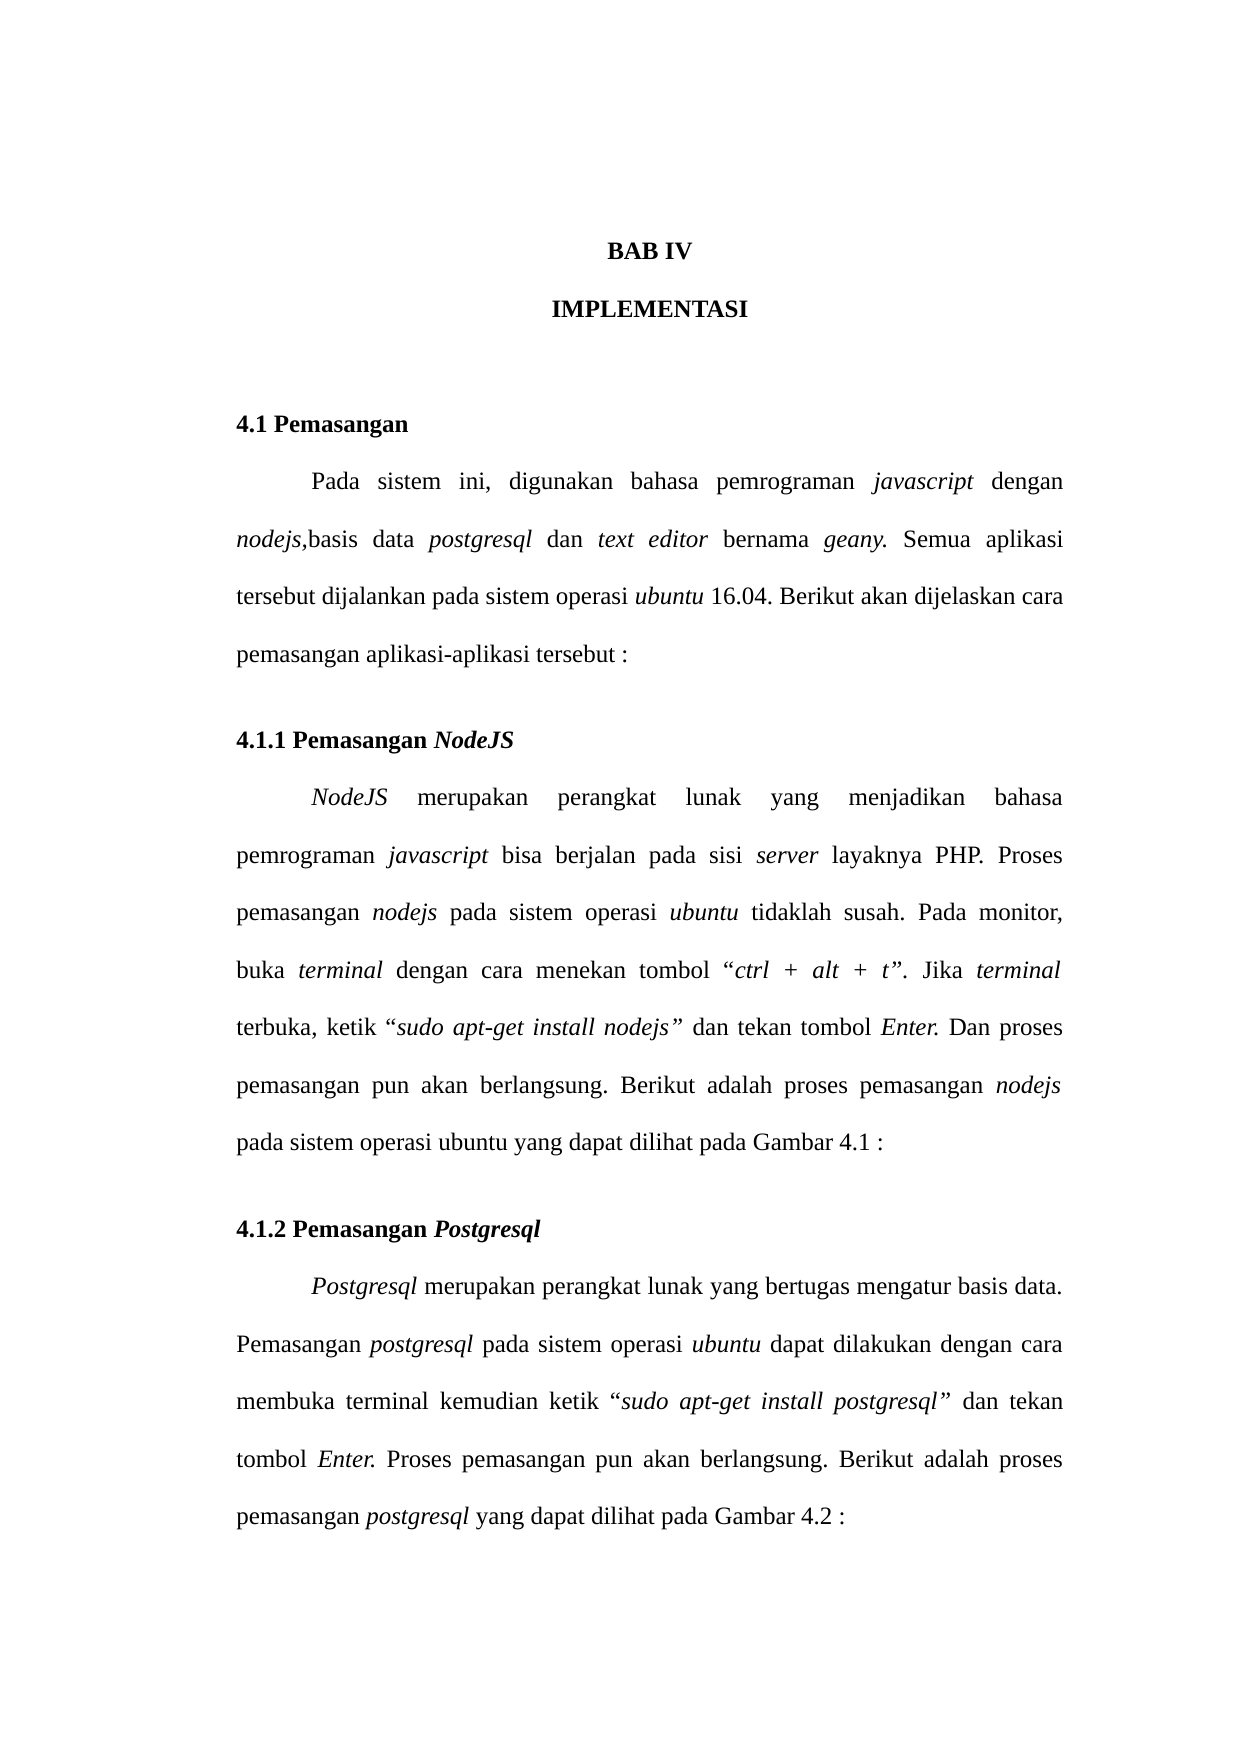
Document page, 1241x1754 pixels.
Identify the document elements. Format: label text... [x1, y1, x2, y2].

text NodeJS merupakan perangkat lunak yang menjadikan bahasa pemrograman javascript bisa berjalan pada sisi server layaknya PHP. Proses pemasangan nodejs pada sistem operasi ubuntu tidaklah susah. Pada monitor, buka terminal dengan cara menekan tombol “ctrl + alt + t”. Jika terminal terbuka, ketik “sudo apt-get install nodejs” dan tekan tombol Enter. Dan proses pemasangan pun akan berlangsung. Berikut adalah proses pemasangan nodejs pada sistem operasi ubuntu yang dapat dilihat pada Gambar 4.1 : [236, 782, 1063, 1156]
text Postgresql merupakan perangkat lunak yang bertugas mengatur basis data. Pemasangan postgresql pada sistem operasi ubuntu dapat dilakukan dengan cara membuka terminal kemudian ketik “sudo apt-get install postgresql” dan tekan tombol Enter. Proses pemasangan pun akan berlangsung. Berikut adalah proses pemasangan postgresql yang dapat dilihat pada Gambar 4.2 : [236, 1271, 1063, 1530]
subtitle 4.1.2 Pemasangan Postgresql [236, 1214, 1063, 1242]
subtitle 4.1.1 Pemasangan NodeJS [236, 725, 1063, 754]
subtitle BAB IV [236, 236, 1063, 265]
subtitle 4.1 Pemasangan [236, 409, 1063, 437]
text Pada sistem ini, digunakan bahasa pemrograman javascript dengan nodejs,basis data postgresql dan text editor bernama geany. Semua aplikasi tersebut dijalankan pada sistem operasi ubuntu 16.04. Berikut akan dijelaskan cara pemasangan aplikasi-aplikasi tersebut : [236, 466, 1063, 667]
subtitle IMPLEMENTASI [236, 294, 1063, 322]
